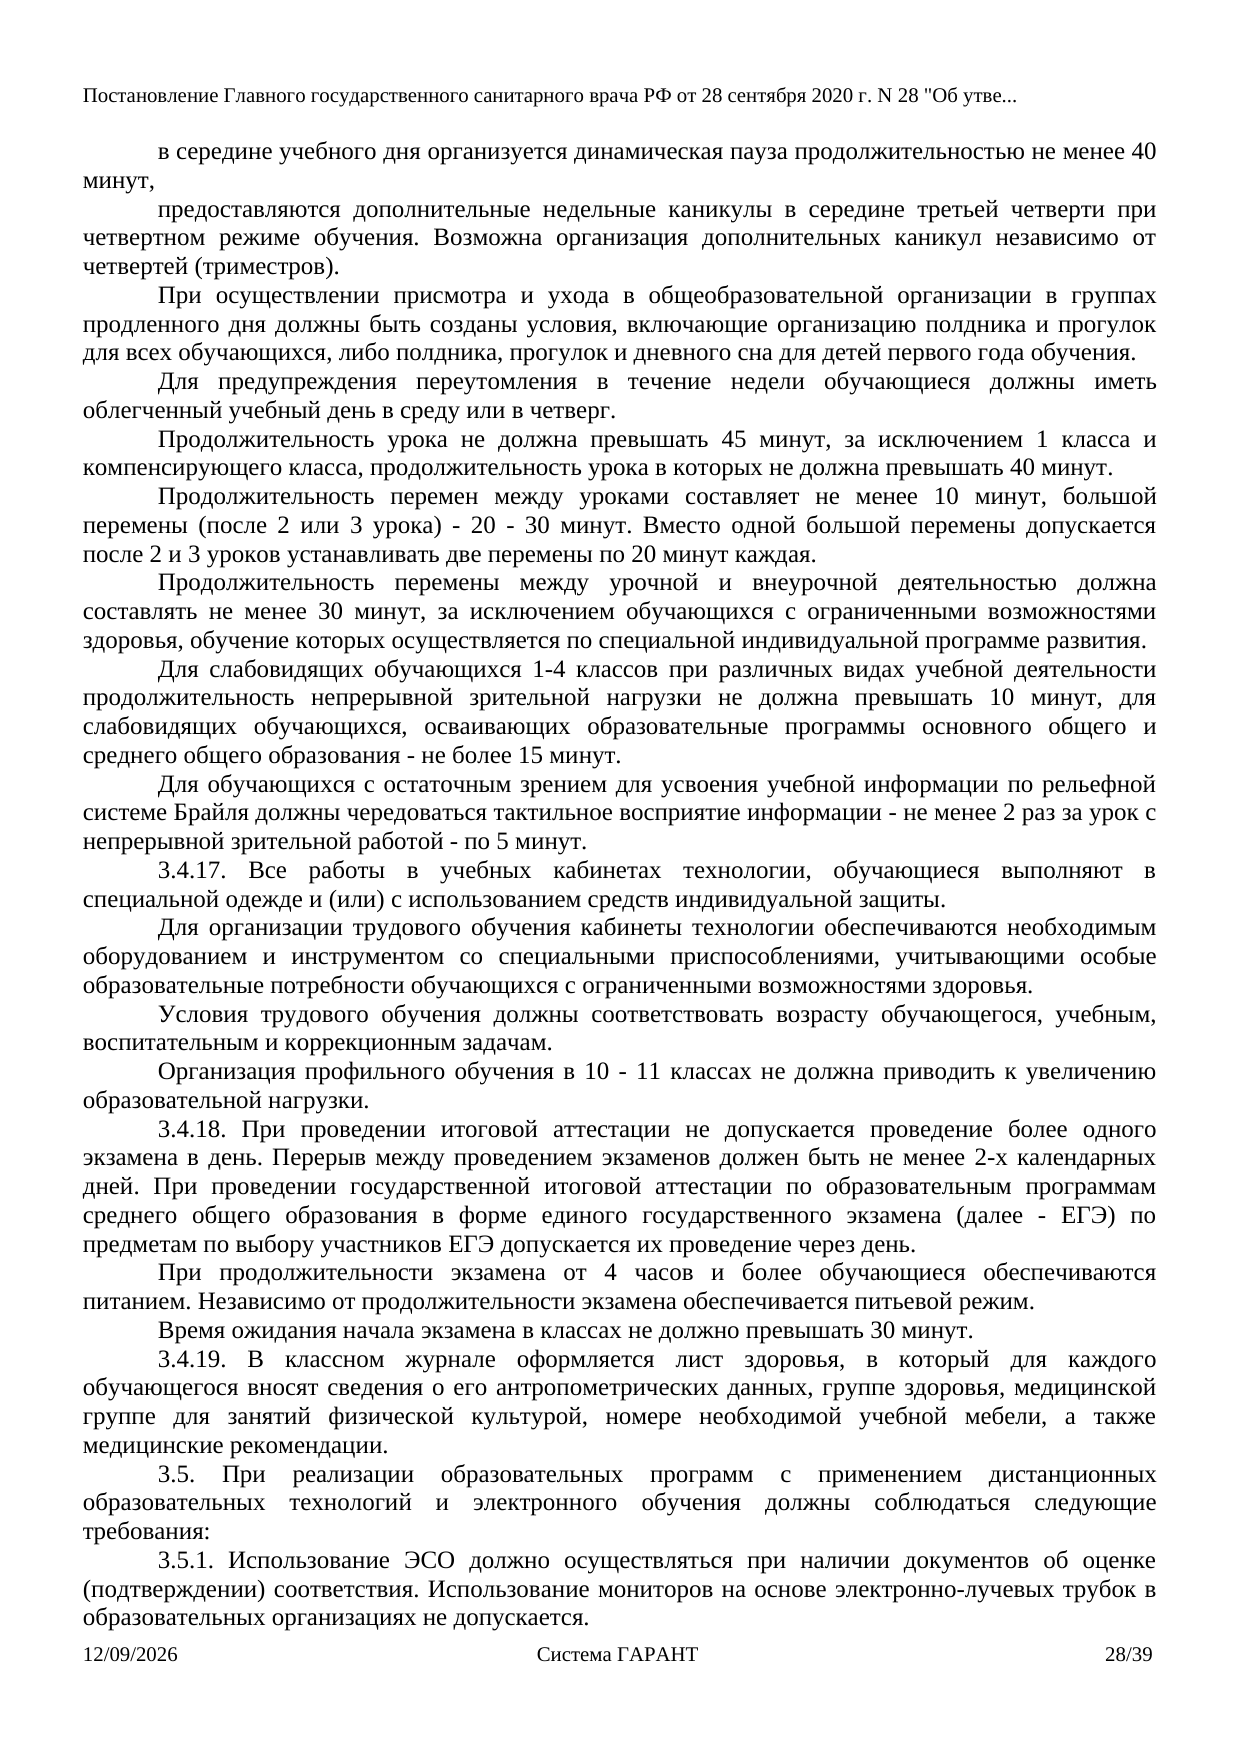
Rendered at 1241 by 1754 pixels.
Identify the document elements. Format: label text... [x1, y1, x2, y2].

text 3.4.17. Все работы в учебных кабинетах технологии, обучающиеся выполняют в специальной одежде и (или) с использованием средств индивидуальной защиты. [83, 855, 1157, 912]
text Продолжительность перемены между урочной и внеурочной деятельностью должна составлять не менее 30 минут, за исключением обучающихся с ограниченными возможностями здоровья, обучение которых осуществляется по специальной индивидуальной программе развития. [83, 567, 1157, 654]
text 3.4.19. В классном журнале оформляется лист здоровья, в который для каждого обучающегося вносят сведения о его антропометрических данных, группе здоровья, медицинской группе для занятий физической культурой, номере необходимой учебной мебели, а также медицинские рекомендации. [83, 1344, 1157, 1459]
text Продолжительность урока не должна превышать 45 минут, за исключением 1 класса и компенсирующего класса, продолжительность урока в которых не должна превышать 40 минут. [83, 424, 1157, 481]
text 3.5.1. Использование ЭСО должно осуществляться при наличии документов об оценке (подтверждении) соответствия. Использование мониторов на основе электронно-лучевых трубок в образовательных организациях не допускается. [83, 1545, 1157, 1631]
text в середине учебного дня организуется динамическая пауза продолжительностью не менее 40 минут, [83, 136, 1157, 194]
text При осуществлении присмотра и ухода в общеобразовательной организации в группах продленного дня должны быть созданы условия, включающие организацию полдника и прогулок для всех обучающихся, либо полдника, прогулок и дневного сна для детей первого года обучения. [83, 280, 1157, 366]
text 3.5. При реализации образовательных программ с применением дистанционных образовательных технологий и электронного обучения должны соблюдаться следующие требования: [83, 1459, 1157, 1545]
text Для организации трудового обучения кабинеты технологии обеспечиваются необходимым оборудованием и инструментом со специальными приспособлениями, учитывающими особые образовательные потребности обучающихся с ограниченными возможностями здоровья. [83, 912, 1157, 999]
text 3.4.18. При проведении итоговой аттестации не допускается проведение более одного экзамена в день. Перерыв между проведением экзаменов должен быть не менее 2-х календарных дней. При проведении государственной итоговой аттестации по образовательным программам среднего общего образования в форме единого государственного экзамена (далее - ЕГЭ) по предметам по выбору участников ЕГЭ допускается их проведение через день. [83, 1114, 1157, 1257]
text Для слабовидящих обучающихся 1-4 классов при различных видах учебной деятельности продолжительность непрерывной зрительной нагрузки не должна превышать 10 минут, для слабовидящих обучающихся, осваивающих образовательные программы основного общего и среднего общего образования - не более 15 минут. [83, 654, 1157, 769]
text Время ожидания начала экзамена в классах не должно превышать 30 минут. [83, 1315, 1157, 1344]
text Условия трудового обучения должны соответствовать возрасту обучающегося, учебным, воспитательным и коррекционным задачам. [83, 999, 1157, 1056]
text Продолжительность перемен между уроками составляет не менее 10 минут, большой перемены (после 2 или 3 урока) - 20 - 30 минут. Вместо одной большой перемены допускается после 2 и 3 уроков устанавливать две перемены по 20 минут каждая. [83, 481, 1157, 567]
text Для предупреждения переутомления в течение недели обучающиеся должны иметь облегченный учебный день в среду или в четверг. [83, 366, 1157, 424]
text предоставляются дополнительные недельные каникулы в середине третьей четверти при четвертном режиме обучения. Возможна организация дополнительных каникул независимо от четвертей (триместров). [83, 194, 1157, 280]
text При продолжительности экзамена от 4 часов и более обучающиеся обеспечиваются питанием. Независимо от продолжительности экзамена обеспечивается питьевой режим. [83, 1257, 1157, 1315]
text Организация профильного обучения в 10 - 11 классах не должна приводить к увеличению образовательной нагрузки. [83, 1056, 1157, 1114]
text Для обучающихся с остаточным зрением для усвоения учебной информации по рельефной системе Брайля должны чередоваться тактильное восприятие информации - не менее 2 раз за урок с непрерывной зрительной работой - по 5 минут. [83, 769, 1157, 855]
